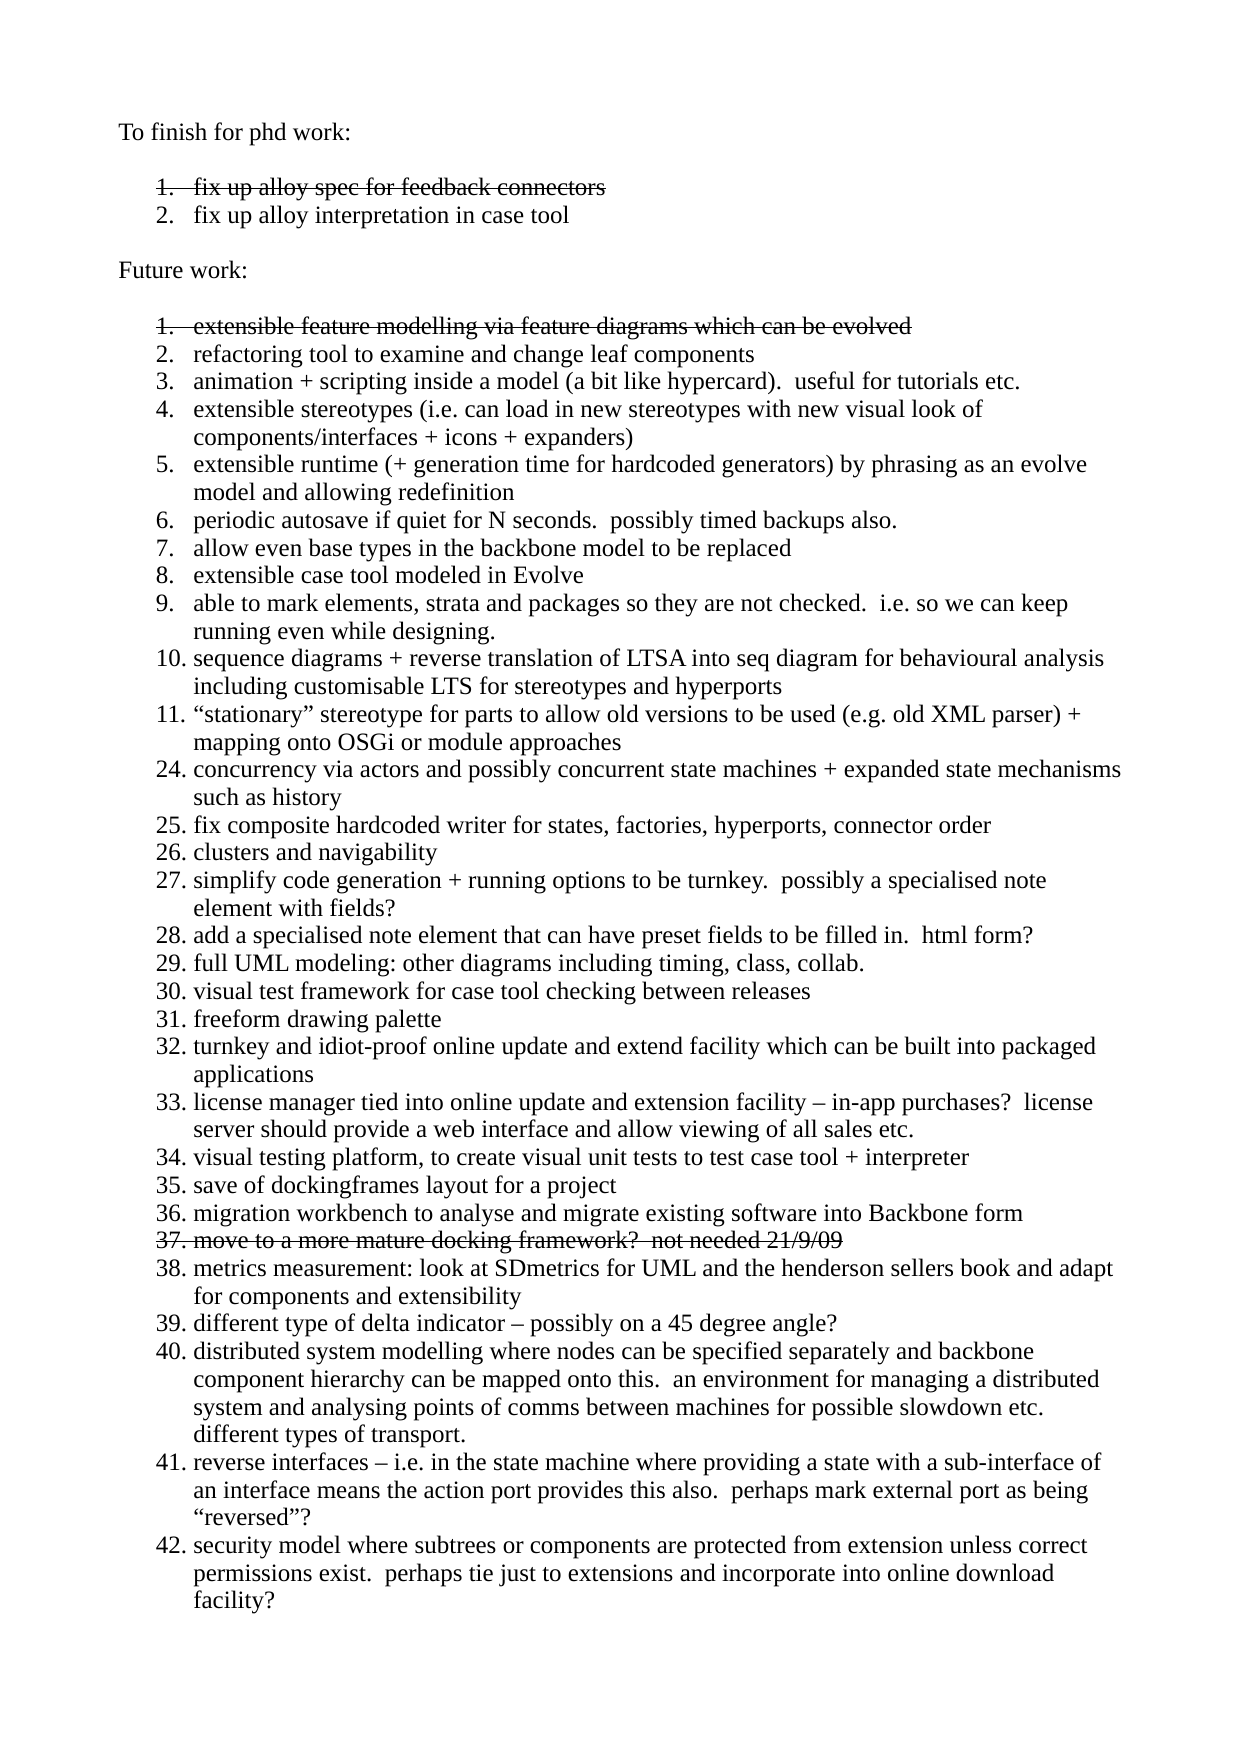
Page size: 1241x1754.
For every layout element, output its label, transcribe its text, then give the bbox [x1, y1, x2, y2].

list different type of delta indicator – possibly on a 45 degree angle? [156, 1309, 1122, 1337]
list full UML modeling: other diagrams including timing, class, collab. [156, 949, 1122, 977]
list extensible stereotypes (i.e. can load in new stereotypes with new visual look of components/interfaces + icons + expanders) [156, 395, 1122, 451]
list add a specialised note element that can have preset fields to be filled in. html form? [156, 922, 1122, 949]
list periodic autosave if quiet for N seconds. possibly timed backups also. [156, 506, 1122, 534]
list extensible case tool modeled in Evolve [156, 561, 1122, 589]
list clusters and navigability [156, 838, 1122, 866]
list fix up alloy spec for feedback connectors [156, 173, 1122, 201]
list freeform drawing palette [156, 1005, 1122, 1032]
list extensible feature modelling via feature diagrams which can be evolved [156, 312, 1122, 340]
list allow even base types in the backbone model to be replaced [156, 534, 1122, 561]
list sequence diagrams + reverse translation of LTSA into seq diagram for behavioural analysis including customisable LTS for stereotypes and hyperports [156, 644, 1122, 700]
list refactoring tool to examine and change leaf components [156, 340, 1122, 367]
list fix up alloy interpretation in case tool [156, 201, 1122, 229]
list concurrency via actors and possibly concurrent state machines + expanded state mechanisms such as history [156, 755, 1122, 811]
list security model where subtrees or components are protected from extension unless correct permissions exist. perhaps tie just to extensions and incorporate into online download facility? [156, 1531, 1122, 1614]
list migration workbench to analyse and migrate existing software into Backbone form [156, 1199, 1122, 1226]
text To finish for phd work: [118, 118, 1122, 146]
list visual test framework for case tool checking between releases [156, 977, 1122, 1005]
list simplify code generation + running options to be turnkey. possibly a specialised note element with fields? [156, 866, 1122, 922]
list metrics measurement: look at SDmetrics for UML and the henderson sellers book and adapt for components and extensibility [156, 1254, 1122, 1309]
list fix composite hardcoded writer for states, factories, hyperports, connector order [156, 811, 1122, 838]
list license manager tied into online update and extension facility – in-app purchases? license server should provide a web interface and allow viewing of all sales etc. [156, 1088, 1122, 1143]
list reverse interfaces – i.e. in the state machine where providing a state with a sub-interface of an interface means the action port provides this also. perhaps mark external port as being “reversed”? [156, 1448, 1122, 1531]
list save of dockingframes layout for a project [156, 1171, 1122, 1199]
list visual testing platform, to create visual unit tests to test case tool + interpreter [156, 1143, 1122, 1171]
text Future work: [118, 257, 1122, 284]
list animation + scripting inside a model (a bit like hypercard). useful for tutorials etc. [156, 367, 1122, 395]
list extensible runtime (+ generation time for hardcoded generators) by phrasing as an evolve model and allowing redefinition [156, 451, 1122, 506]
list “stationary” stereotype for parts to allow old versions to be used (e.g. old XML parser) + mapping onto OSGi or module approaches [156, 700, 1122, 755]
list move to a more mature docking framework? not needed 21/9/09 [156, 1226, 1122, 1254]
list turnkey and idiot-proof online update and extend facility which can be built into packaged applications [156, 1032, 1122, 1088]
list distributed system modelling where nodes can be specified separately and backbone component hierarchy can be mapped onto this. an environment for managing a distributed system and analysing points of comms between machines for possible slowdown etc. different types of transport. [156, 1337, 1122, 1448]
list able to mark elements, strata and packages so they are not checked. i.e. so we can keep running even while designing. [156, 589, 1122, 644]
